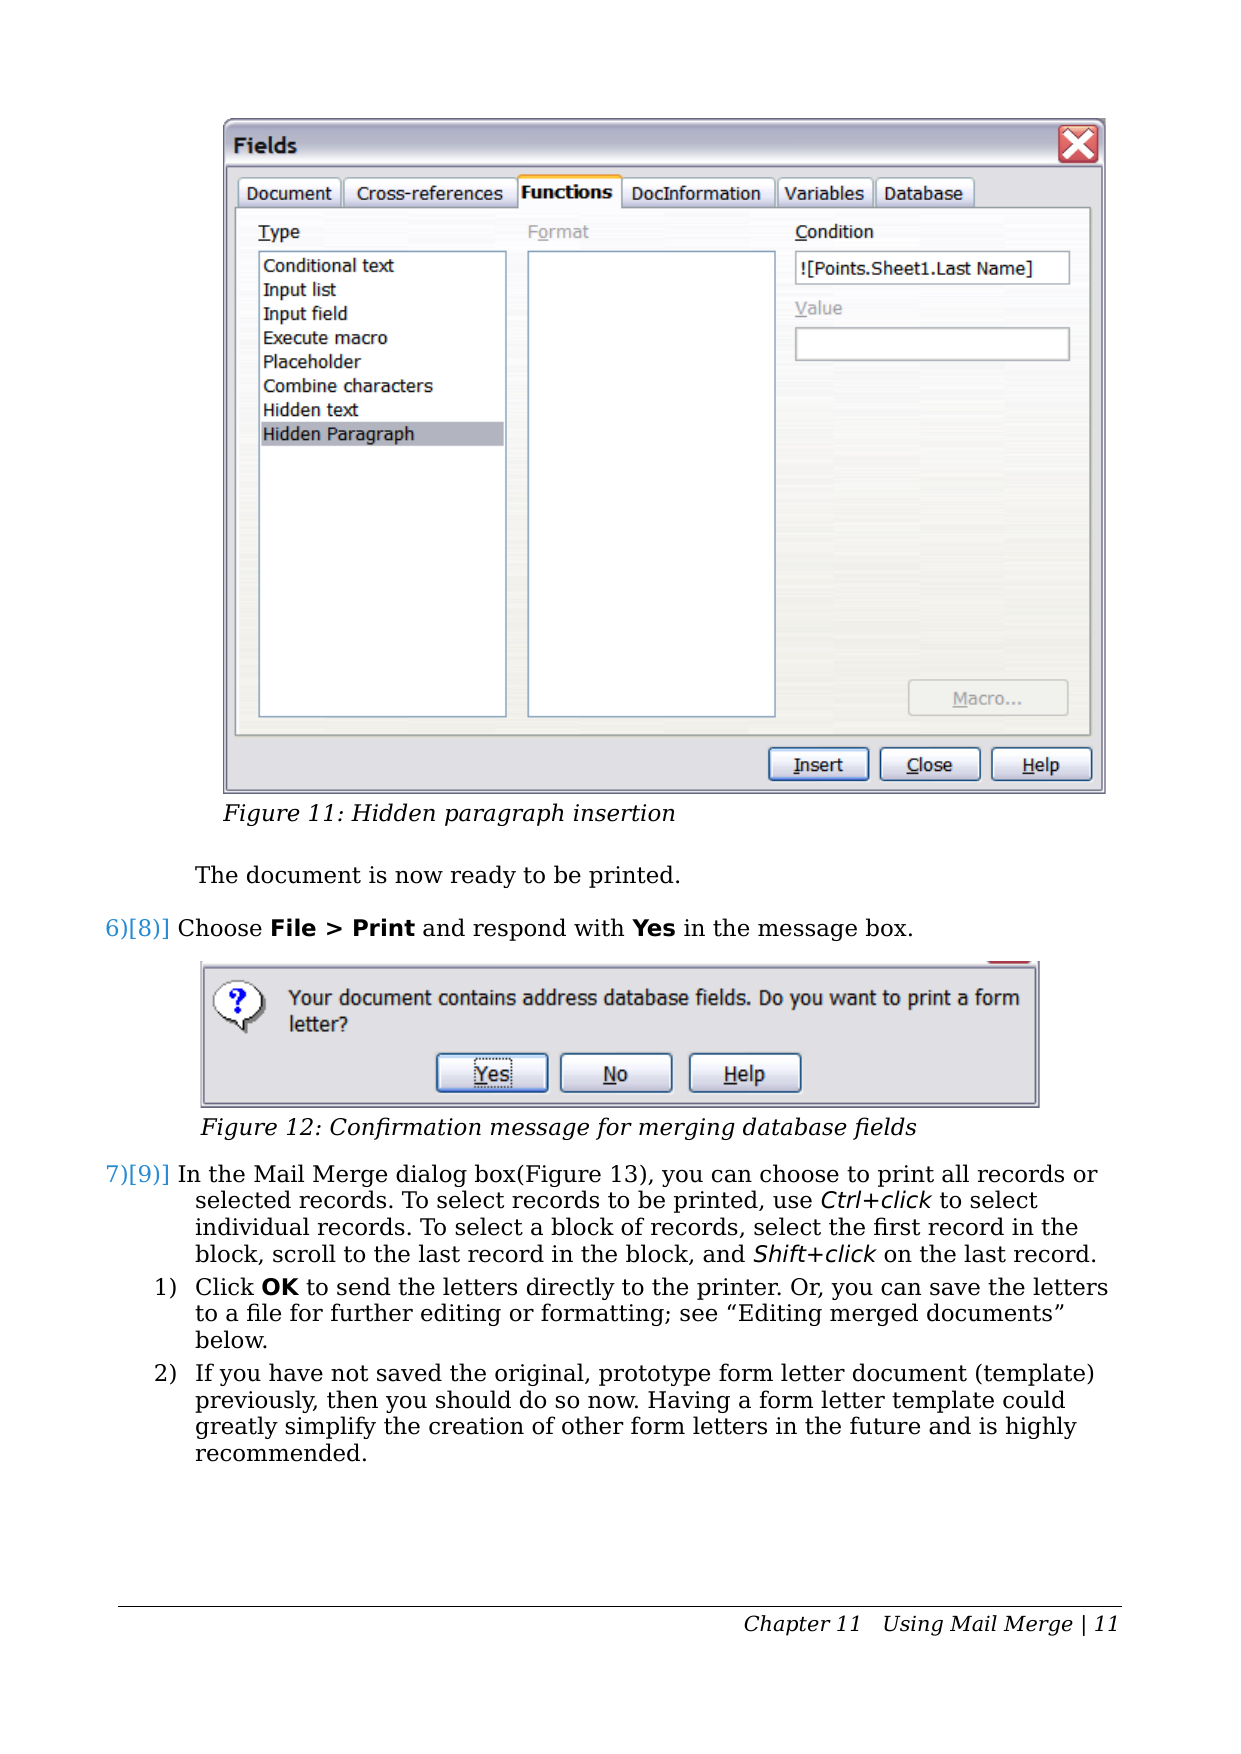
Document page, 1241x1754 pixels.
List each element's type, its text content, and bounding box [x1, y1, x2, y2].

list The document is now ready to be printed. [195, 862, 1122, 889]
picture [200, 961, 1040, 1108]
list Choose File > Print and respond with Yes in the message box. [177, 916, 1122, 942]
text Figure 11: Hidden paragraph insertion [223, 800, 1106, 827]
text Figure 12: Confirmation message for merging database fields [201, 1114, 1040, 1141]
list If you have not saved the original, prototype form letter document (template) previously, then you should do so now. Having a form letter template could greatly simplify the creation of other form letters in the future and is highly recommended. [177, 1360, 1122, 1467]
list In the Mail Merge dialog box(Figure 13), you can choose to print all records or selected records. To select records to be printed, use Ctrl+click to select individual records. To select a block of records, select the first record in the block, scroll to the last record in the block, and Shift+click on the last record. [177, 1161, 1122, 1268]
picture [223, 118, 1106, 794]
list Click OK to send the letters directly to the printer. Or, you can save the letters to a file for further editing or formatting; see “Editing merged documents” below. [177, 1274, 1122, 1354]
